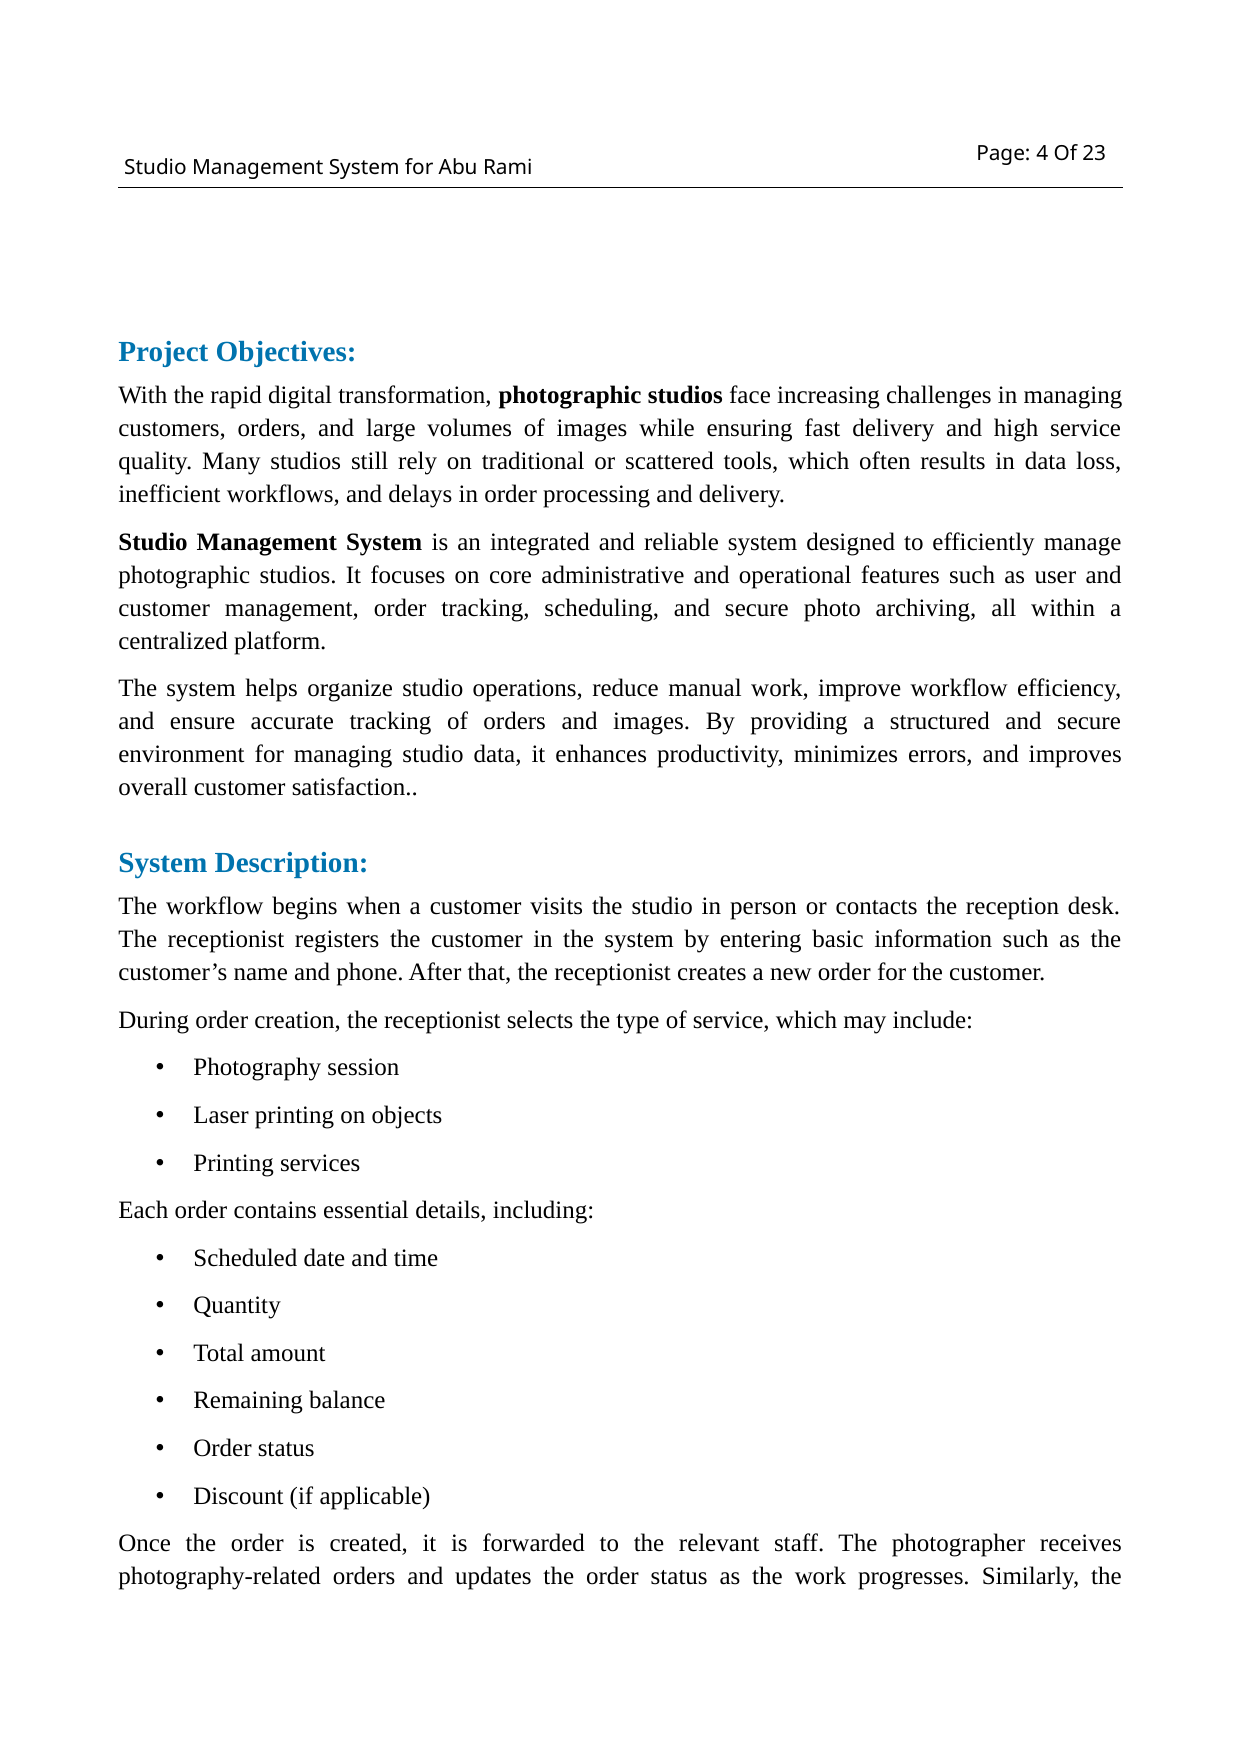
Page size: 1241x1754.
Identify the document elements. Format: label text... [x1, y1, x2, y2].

text Each order contains essential details, including: [118, 1195, 1122, 1224]
list Laser printing on objects [156, 1100, 1122, 1129]
text The workflow begins when a customer visits the studio in person or contacts the reception desk. The receptionist registers the customer in the system by entering basic information such as the customer’s name and phone. After that, the receptionist creates a new order for the customer. [118, 891, 1122, 986]
subtitle Project Objectives: [118, 334, 1122, 368]
text During order creation, the receptionist selects the type of service, which may include: [118, 1005, 1122, 1033]
list Quantity [156, 1290, 1122, 1319]
list Scheduled date and time [156, 1243, 1122, 1272]
list Discount (if applicable) [156, 1481, 1122, 1509]
list Order status [156, 1433, 1122, 1462]
text Studio Management System is an integrated and reliable system designed to efficiently manage photographic studios. It focuses on core administrative and operational features such as user and customer management, order tracking, scheduling, and secure photo archiving, all within a centralized platform. [118, 527, 1122, 654]
list Photography session [156, 1052, 1122, 1081]
text The system helps organize studio operations, reduce manual work, improve workflow efficiency, and ensure accurate tracking of orders and images. By providing a structured and secure environment for managing studio data, it enhances productivity, minimizes errors, and improves overall customer satisfaction.. [118, 673, 1122, 801]
list Printing services [156, 1148, 1122, 1176]
list Total amount [156, 1338, 1122, 1367]
text With the rapid digital transformation, photographic studios face increasing challenges in managing customers, orders, and large volumes of images while ensuring fast delivery and high service quality. Many studios still rely on traditional or scattered tools, which often results in data loss, inefficient workflows, and delays in order processing and delivery. [118, 380, 1122, 508]
list Remaining balance [156, 1386, 1122, 1414]
text Once the order is created, it is forwarded to the relevant staff. The photographer receives photography-related orders and updates the order status as the work progresses. Similarly, the [118, 1528, 1122, 1590]
subtitle System Description: [118, 845, 1122, 879]
